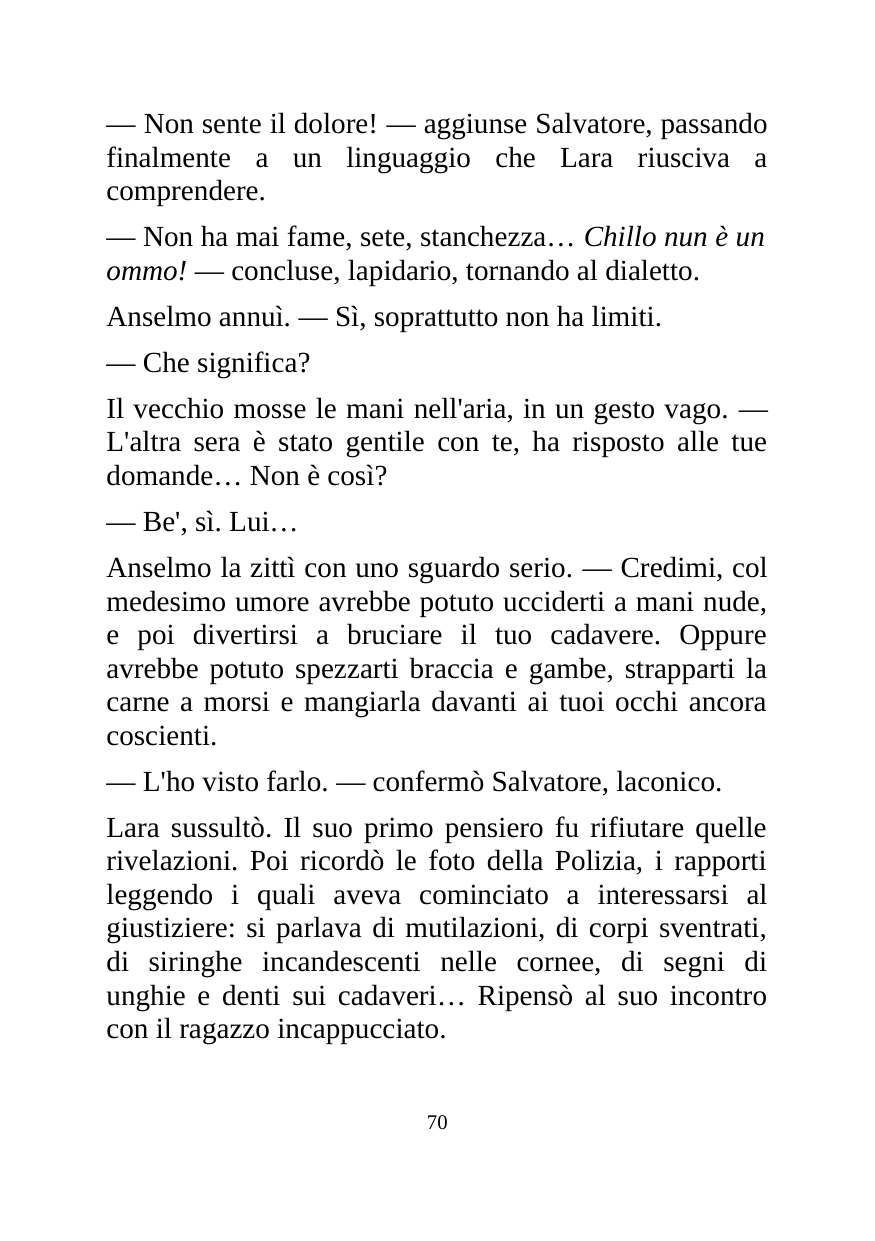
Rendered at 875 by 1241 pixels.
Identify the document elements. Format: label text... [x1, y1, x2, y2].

text Lara sussultò. Il suo primo pensiero fu rifiutare quelle rivelazioni. Poi ricordò le foto della Polizia, i rapporti leggendo i quali aveva cominciato a interessarsi al giustiziere: si parlava di mutilazioni, di corpi sventrati, di siringhe incandescenti nelle cornee, di segni di unghie e denti sui cadaveri… Ripensò al suo incontro con il ragazzo incappucciato. [106, 810, 768, 1045]
text — Be', sì. Lui… [106, 504, 768, 538]
text Anselmo la zittì con uno sguardo serio. — Credimi, col medesimo umore avrebbe potuto ucciderti a mani nude, e poi divertirsi a bruciare il tuo cadavere. Oppure avrebbe potuto spezzarti braccia e gambe, strapparti la carne a morsi e mangiarla davanti ai tuoi occhi ancora coscienti. [106, 550, 768, 751]
text — L'ho visto farlo. — confermò Salvatore, laconico. [106, 764, 768, 797]
text Il vecchio mosse le mani nell'aria, in un gesto vago. — L'altra sera è stato gentile con te, ha risposto alle tue domande… Non è così? [106, 391, 768, 492]
text — Non sente il dolore! — aggiunse Salvatore, passando finalmente a un linguaggio che Lara riusciva a comprendere. [106, 106, 768, 207]
text — Che significa? [106, 345, 768, 378]
text Anselmo annuì. — Sì, soprattutto non ha limiti. [106, 299, 768, 332]
text — Non ha mai fame, sete, stanchezza… Chillo nun è un ommo! — concluse, lapidario, tornando al dialetto. [106, 219, 768, 286]
